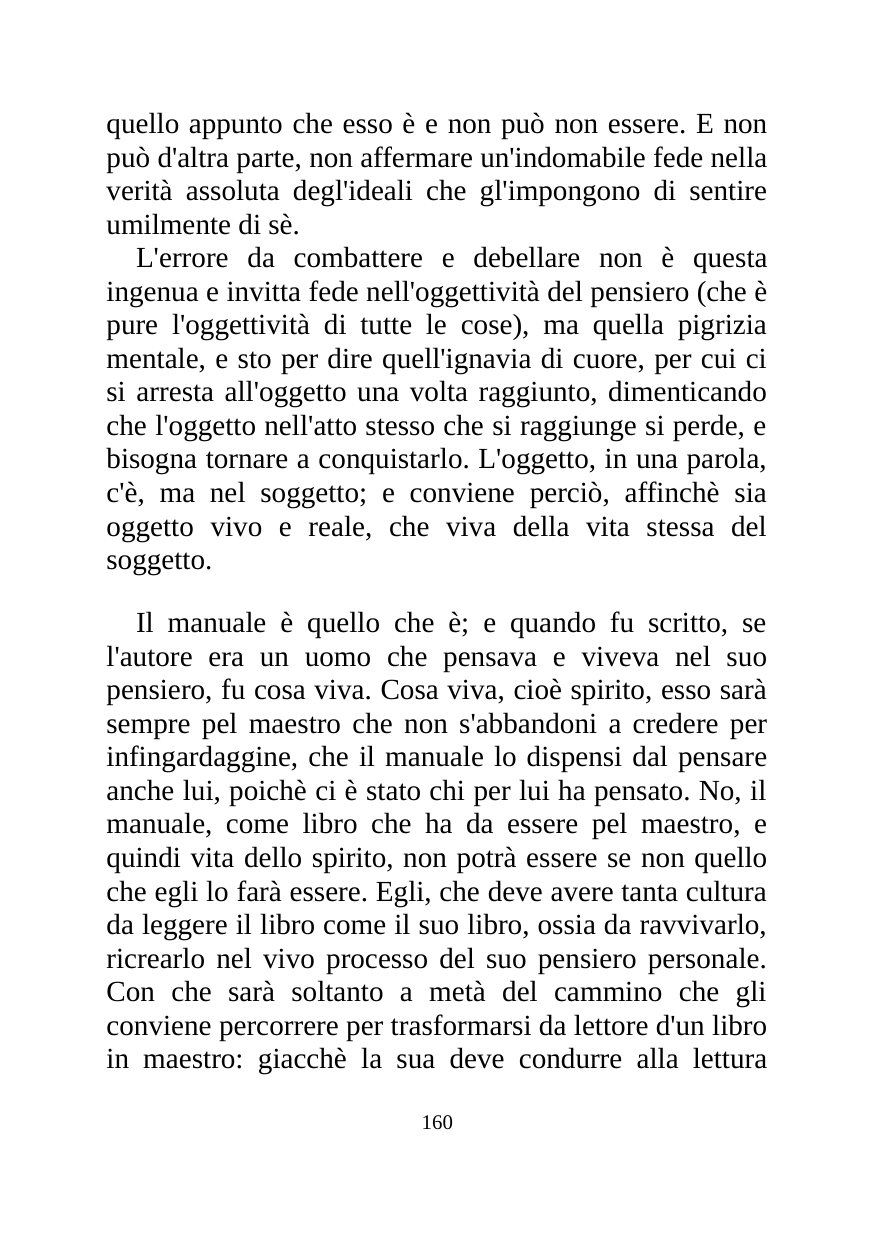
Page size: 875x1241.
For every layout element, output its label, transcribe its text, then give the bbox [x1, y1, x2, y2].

text L'errore da combattere e debellare non è questa ingenua e invitta fede nell'oggettività del pensiero (che è pure l'oggettività di tutte le cose), ma quella pigrizia mentale, e sto per dire quell'ignavia di cuore, per cui ci si arresta all'oggetto una volta raggiunto, dimenticando che l'oggetto nell'atto stesso che si raggiunge si perde, e bisogna tornare a conquistarlo. L'oggetto, in una parola, c'è, ma nel soggetto; e conviene perciò, affinchè sia oggetto vivo e reale, che viva della vita stessa del soggetto. [106, 240, 768, 576]
text Il manuale è quello che è; e quando fu scritto, se l'autore era un uomo che pensava e viveva nel suo pensiero, fu cosa viva. Cosa viva, cioè spirito, esso sarà sempre pel maestro che non s'abbandoni a credere per infingardaggine, che il manuale lo dispensi dal pensare anche lui, poichè ci è stato chi per lui ha pensato. No, il manuale, come libro che ha da essere pel maestro, e quindi vita dello spirito, non potrà essere se non quello che egli lo farà essere. Egli, che deve avere tanta cultura da leggere il libro come il suo libro, ossia da ravvivarlo, ricrearlo nel vivo processo del suo pensiero personale. Con che sarà soltanto a metà del cammino che gli conviene percorrere per trasformarsi da lettore d'un libro in maestro: giacchè la sua deve condurre alla lettura [106, 605, 768, 1075]
text quello appunto che esso è e non può non essere. E non può d'altra parte, non affermare un'indomabile fede nella verità assoluta degl'ideali che gl'impongono di sentire umilmente di sè. [106, 106, 768, 240]
